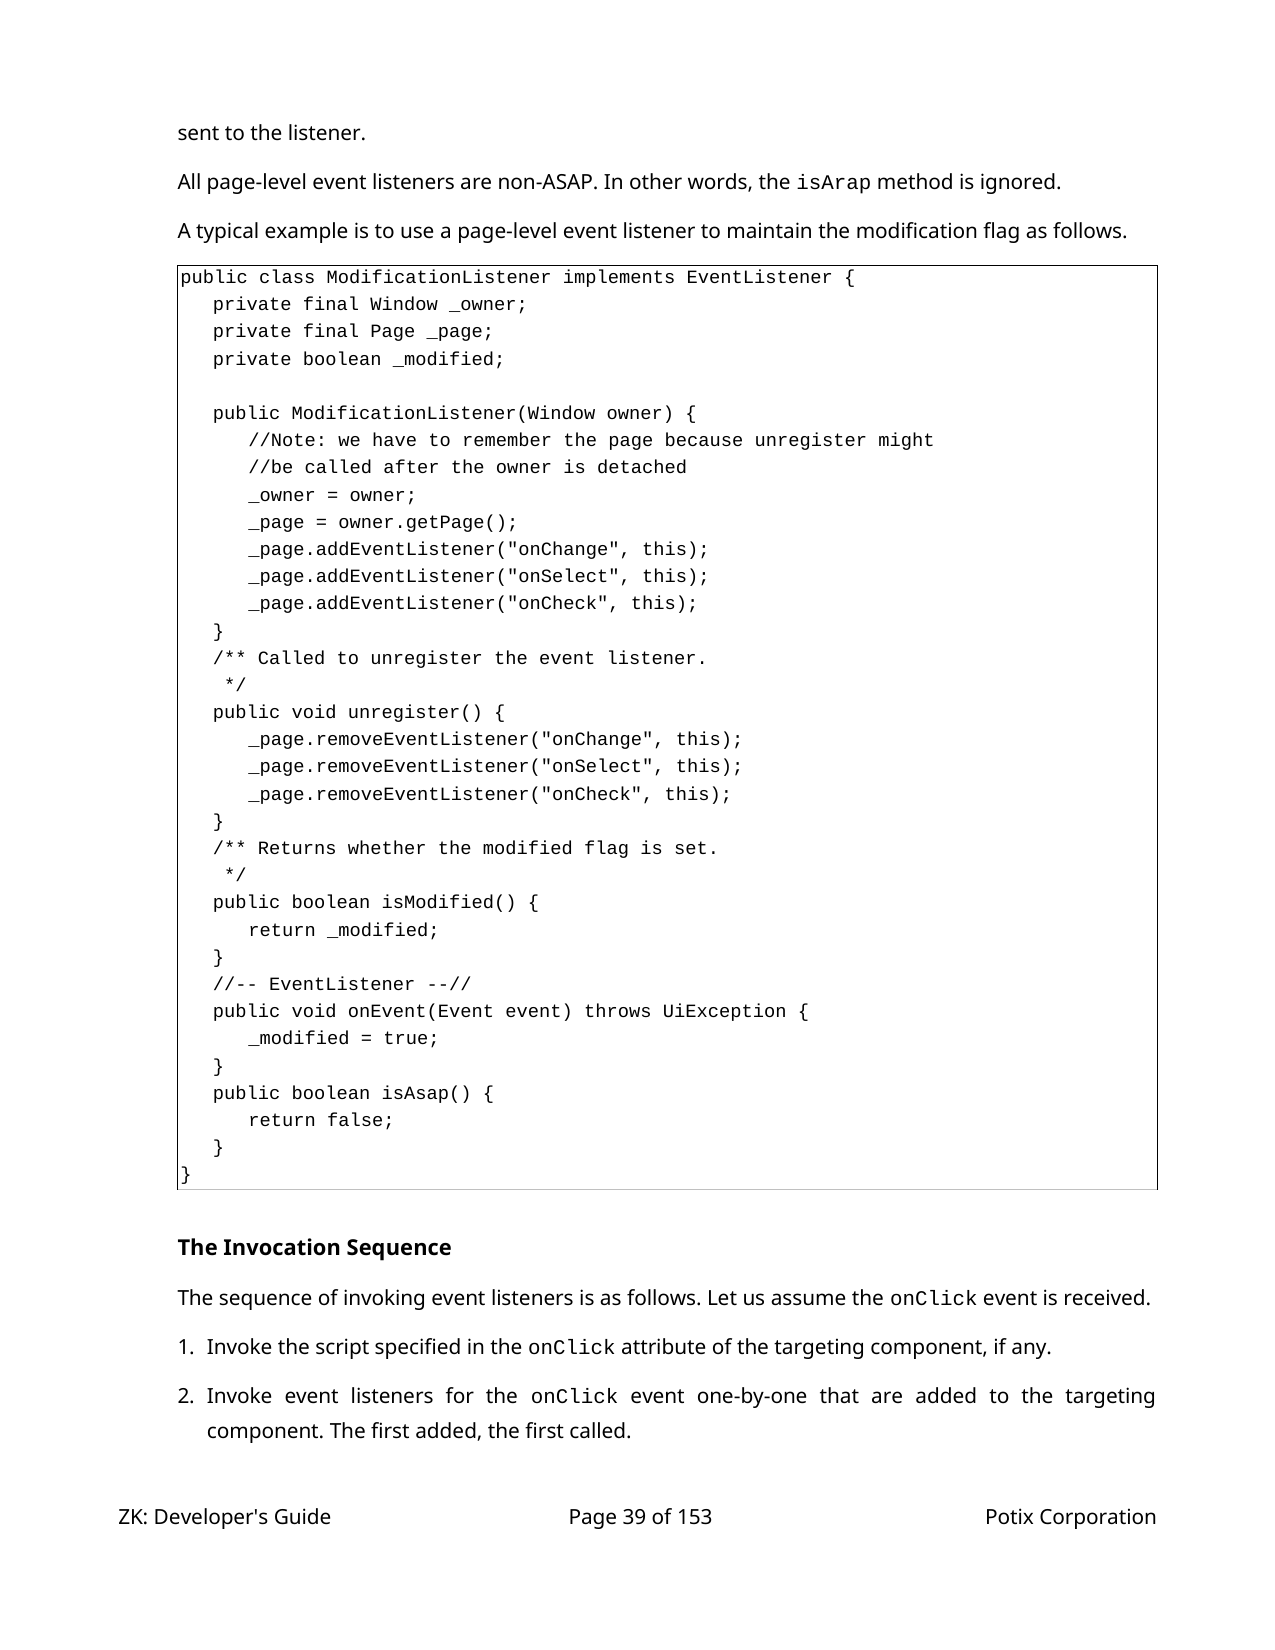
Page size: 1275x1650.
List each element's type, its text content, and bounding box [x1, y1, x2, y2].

text } [178, 1135, 1157, 1159]
text private final Window _owner; [178, 292, 1157, 316]
text } [178, 945, 1157, 969]
text public void onEvent(Event event) throws UiException { [178, 999, 1157, 1023]
text //-- EventListener --// [178, 972, 1157, 996]
text sent to the listener. [177, 118, 1157, 146]
text } [178, 618, 1157, 643]
text A typical example is to use a page-level event listener to maintain the modification flag as follows. [177, 216, 1157, 244]
text return _modified; [178, 917, 1157, 942]
text //Note: we have to remember the page because unregister might [178, 428, 1157, 452]
list Invoke event listeners for the onClick event one-by-one that are added to the targeting component. The first added, the first called. [177, 1381, 1157, 1445]
text _modified = true; [178, 1026, 1157, 1051]
text public boolean isModified() { [178, 890, 1157, 914]
subtitle The Invocation Sequence [177, 1232, 1157, 1262]
text _page.removeEventListener("onChange", this); [178, 727, 1157, 751]
text _page.addEventListener("onChange", this); [178, 537, 1157, 561]
text _page.addEventListener("onCheck", this); [178, 591, 1157, 616]
text public ModificationListener(Window owner) { [178, 401, 1157, 425]
text } [178, 1162, 1157, 1189]
text public class ModificationListener implements EventListener { [178, 266, 1157, 289]
text */ [178, 863, 1157, 887]
text _page.removeEventListener("onCheck", this); [178, 782, 1157, 806]
text private final Page _page; [178, 319, 1157, 344]
text //be called after the owner is detached [178, 455, 1157, 479]
text } [178, 809, 1157, 833]
text private boolean _modified; [178, 347, 1157, 371]
text /** Returns whether the modified flag is set. [178, 836, 1157, 860]
text */ [178, 673, 1157, 697]
text The sequence of invoking event listeners is as follows. Let us assume the onClick event is received. [177, 1283, 1157, 1311]
text _page.removeEventListener("onSelect", this); [178, 754, 1157, 779]
text _owner = owner; [178, 482, 1157, 507]
text /** Called to unregister the event listener. [178, 646, 1157, 670]
text public boolean isAsap() { [178, 1081, 1157, 1105]
text _page.addEventListener("onSelect", this); [178, 564, 1157, 588]
list Invoke the script specified in the onClick attribute of the targeting component, if any. [177, 1332, 1157, 1360]
text return false; [178, 1108, 1157, 1132]
text _page = owner.getPage(); [178, 510, 1157, 534]
text public void unregister() { [178, 700, 1157, 724]
text All page-level event listeners are non-ASAP. In other words, the isArap method is ignored. [177, 167, 1157, 196]
text } [178, 1053, 1157, 1078]
